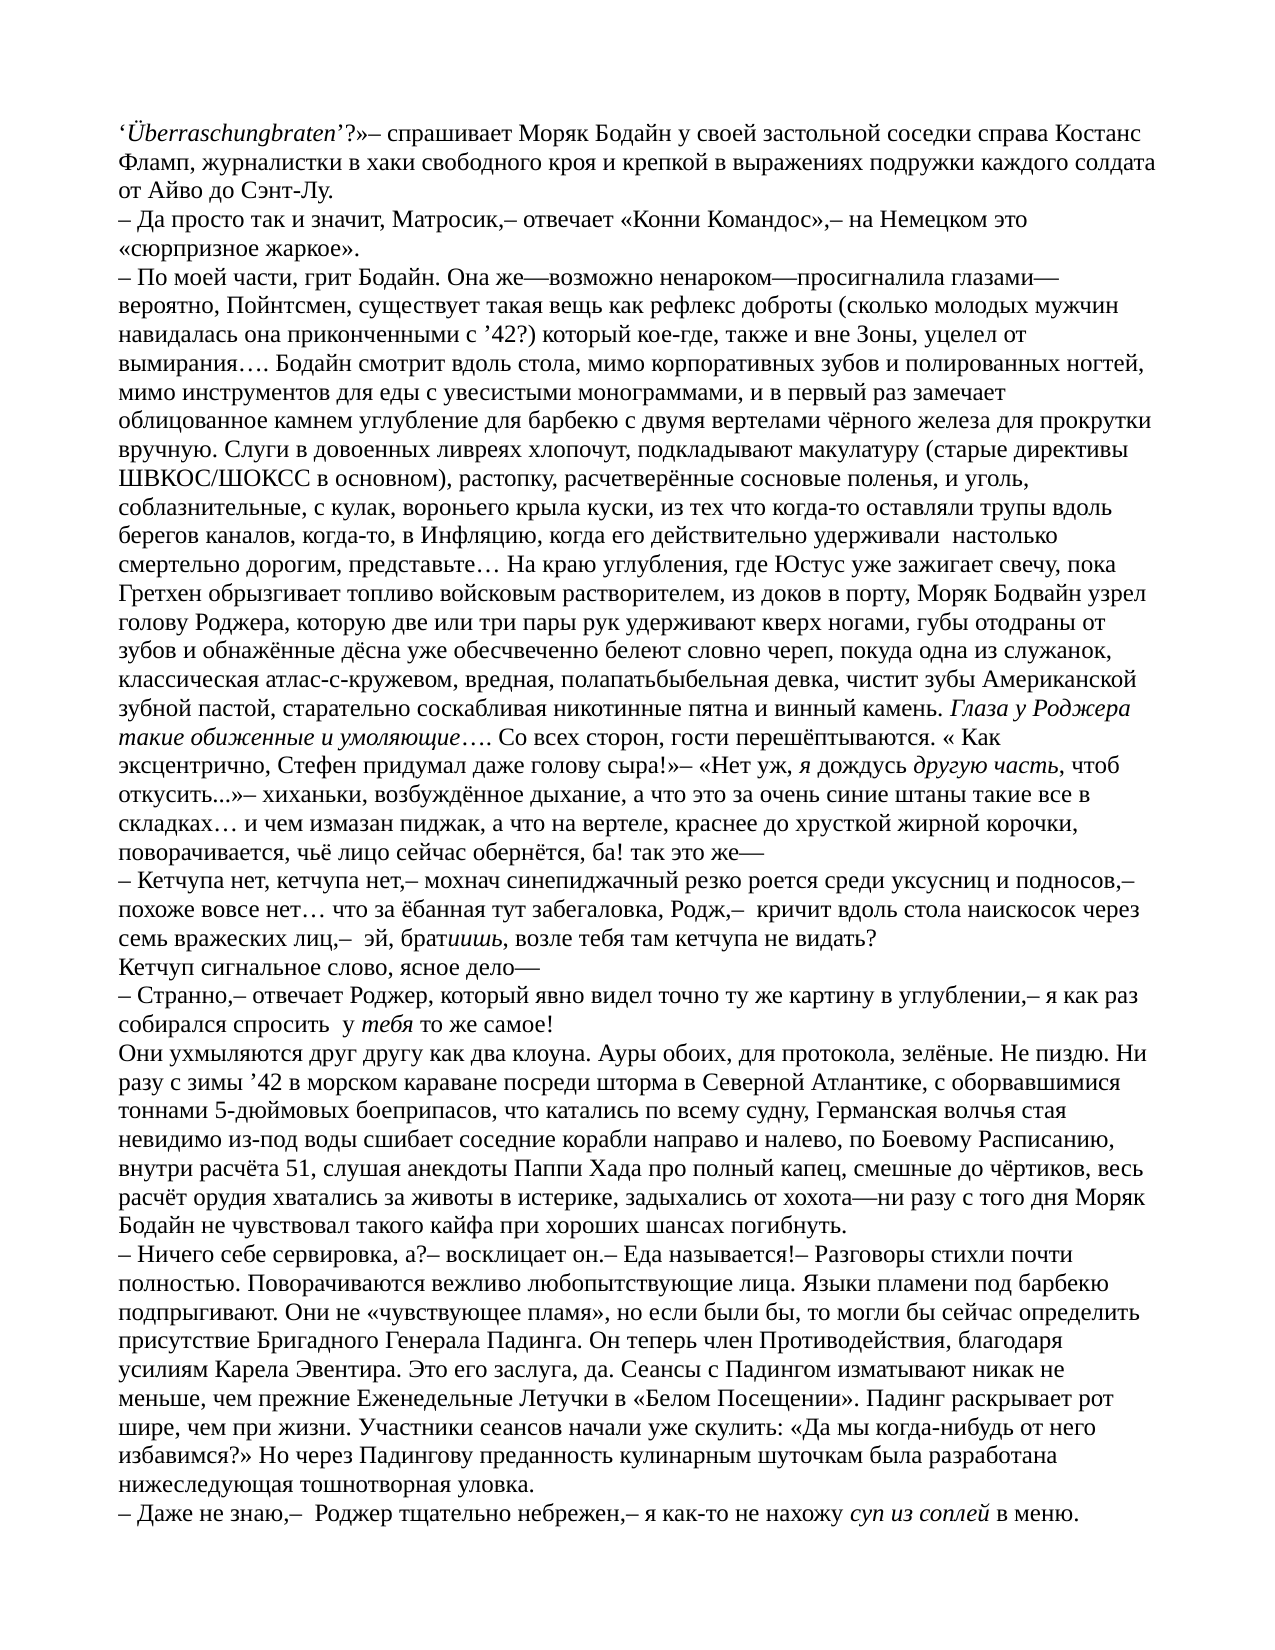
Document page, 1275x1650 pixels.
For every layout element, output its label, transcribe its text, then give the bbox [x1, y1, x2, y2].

text – Да просто так и значит, Матросик,– отвечает «Конни Командос»,– на Немецком это «сюрпризное жаркое». [118, 204, 1157, 262]
text – Странно,– отвечает Роджер, который явно видел точно ту же картину в углублении,– я как раз собирался спросить у тебя то же самое! [118, 981, 1157, 1038]
text Они ухмыляются друг другу как два клоуна. Ауры обоих, для протокола, зелёные. Не пиздю. Ни разу с зимы ’42 в морском караване посреди шторма в Северной Атлантике, с оборвавшимися тоннами 5-дюймовых боеприпасов, что катались по всему судну, Германская волчья стая невидимо из-под воды сшибает соседние корабли направо и налево, по Боевому Расписанию, внутри расчёта 51, слушая анекдоты Паппи Хада про полный капец, смешные до чёртиков, весь расчёт орудия хватались за животы в истерике, задыхались от хохота—ни разу с того дня Моряк Бодайн не чувствовал такого кайфа при хороших шансах погибнуть. [118, 1038, 1157, 1239]
text Кетчуп сигнальное слово, ясное дело— [118, 952, 1157, 981]
text – Ничего себе сервировка, а?– восклицает он.– Еда называется!– Разговоры стихли почти полностью. Поворачиваются вежливо любопытствующие лица. Языки пламени под барбекю подпрыгивают. Они не «чувствующее пламя», но если были бы, то могли бы сейчас определить присутствие Бригадного Генерала Падинга. Он теперь член Противодействия, благодаря усилиям Карела Эвентира. Это его заслуга, да. Сеансы с Падингом изматывают никак не меньше, чем прежние Еженедельные Летучки в «Белом Посещении». Падинг раскрывает рот шире, чем при жизни. Участники сеансов начали уже скулить: «Да мы когда-нибудь от него избавимся?» Но через Падингову преданность кулинарным шуточкам была разработана нижеследующая тошнотворная уловка. [118, 1239, 1157, 1498]
text – Кетчупа нет, кетчупа нет,– мохнач синепиджачный резко роется среди уксусниц и подносов,– похоже вовсе нет… что за ёбанная тут забегаловка, Родж,– кричит вдоль стола наискосок через семь вражеских лиц,– эй, братиишь, возле тебя там кетчупа не видать? [118, 866, 1157, 952]
text – Даже не знаю,– Роджер тщательно небрежен,– я как-то не нахожу суп из соплей в меню. [118, 1498, 1157, 1527]
text ‘Überraschungbraten’?»– спрашивает Моряк Бодайн у своей застольной соседки справа Костанс Фламп, журналистки в хаки свободного кроя и крепкой в выражениях подружки каждого солдата от Айво до Сэнт-Лу. [118, 118, 1157, 204]
text – По моей части, грит Бодайн. Она же—возможно ненароком—просигналила глазами—вероятно, Пойнтсмен, существует такая вещь как рефлекс доброты (сколько молодых мужчин навидалась она приконченными с ’42?) который кое-где, также и вне Зоны, уцелел от вымирания…. Бодайн смотрит вдоль стола, мимо корпоративных зубов и полированных ногтей, мимо инструментов для еды с увесистыми монограммами, и в первый раз замечает облицованное камнем углубление для барбекю с двумя вертелами чёрного железа для прокрутки вручную. Слуги в довоенных ливреях хлопочут, подкладывают макулатуру (старые директивы ШВКОС/ШОКСС в основном), растопку, расчетверённые сосновые поленья, и уголь, соблазнительные, с кулак, вороньего крыла куски, из тех что когда-то оставляли трупы вдоль берегов каналов, когда-то, в Инфляцию, когда его действительно удерживали настолько смертельно дорогим, представьте… На краю углубления, где Юстус уже зажигает свечу, пока Гретхен обрызгивает топливо войсковым растворителем, из доков в порту, Моряк Бодвайн узрел голову Роджера, которую две или три пары рук удерживают кверх ногами, губы отодраны от зубов и обнажённые дёсна уже обесчвеченно белеют словно череп, покуда одна из служанок, классическая атлас-с-кружевом, вредная, полапатьбыбельная девка, чистит зубы Американской зубной пастой, старательно соскабливая никотинные пятна и винный камень. Глаза у Роджера такие обиженные и умоляющие…. Со всех сторон, гости перешёптываются. « Как эксцентрично, Стефен придумал даже голову сыра!»– «Нет уж, я дождусь другую часть, чтоб откусить...»– хиханьки, возбуждённое дыхание, а что это за очень синие штаны такие все в складках… и чем измазан пиджак, а что на вертеле, краснее до хрусткой жирной корочки, поворачивается, чьё лицо сейчас обернётся, ба! так это же— [118, 262, 1157, 866]
